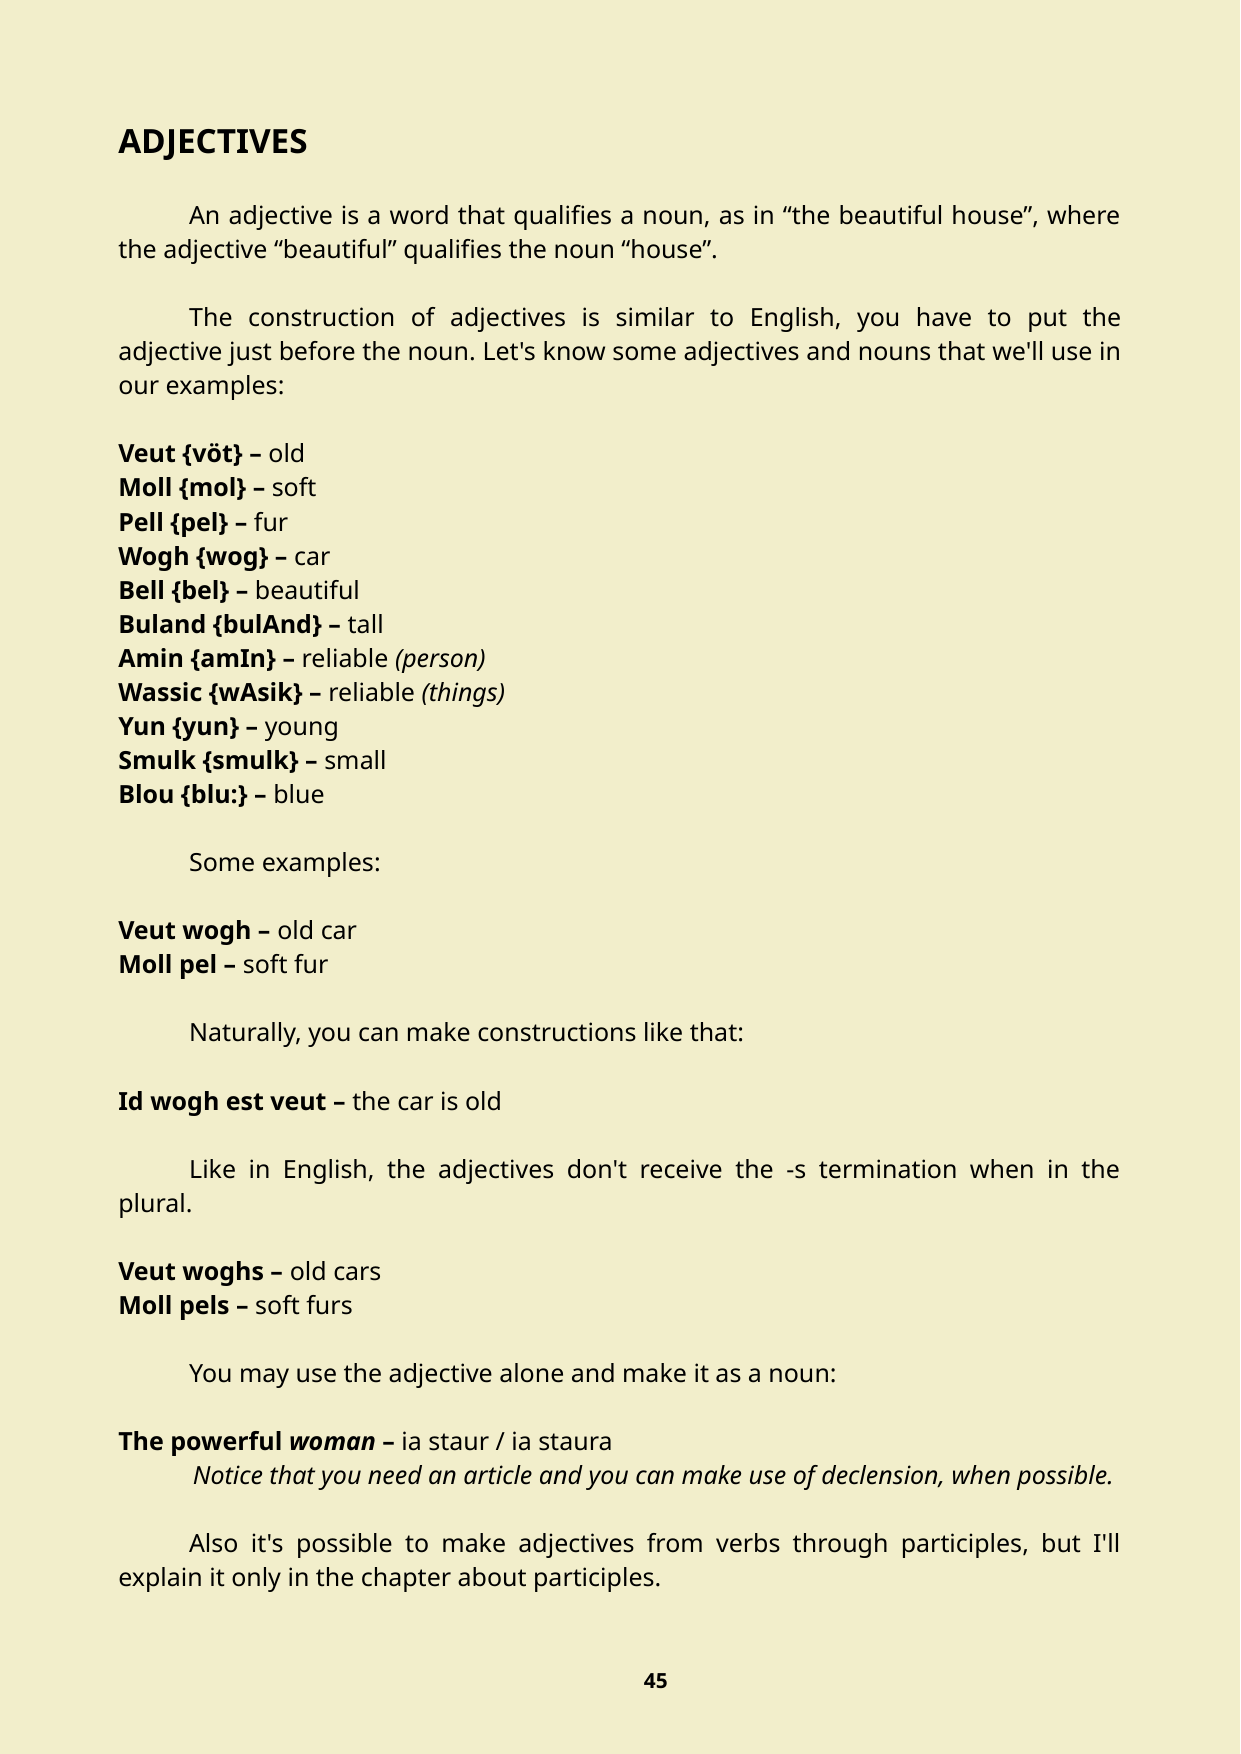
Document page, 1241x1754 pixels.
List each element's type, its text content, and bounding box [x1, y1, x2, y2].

text Yun {yun} – young [118, 708, 1122, 743]
text Veut wogh – old car [118, 913, 1122, 947]
text The powerful woman – ia staur / ia staura [118, 1424, 1122, 1458]
text The construction of adjectives is similar to English, you have to put the adjective just before the noun. Let's know some adjectives and nouns that we'll use in our examples: [118, 300, 1122, 402]
text Pell {pel} – fur [118, 504, 1122, 538]
text Id wogh est veut – the car is old [118, 1083, 1122, 1117]
text Amin {amIn} – reliable (person) [118, 640, 1122, 674]
text Wogh {wog} – car [118, 538, 1122, 572]
text Moll {mol} – soft [118, 470, 1122, 504]
text Moll pels – soft furs [118, 1288, 1122, 1322]
text Wassic {wAsik} – reliable (things) [118, 674, 1122, 708]
text Notice that you need an article and you can make use of declension, when possible. [193, 1458, 1122, 1492]
text Some examples: [118, 845, 1122, 879]
text Blou {blu:} – blue [118, 777, 1122, 811]
text Bell {bel} – beautiful [118, 572, 1122, 606]
text Moll pel – soft fur [118, 947, 1122, 981]
text Veut {vöt} – old [118, 436, 1122, 470]
text An adjective is a word that qualifies a noun, as in “the beautiful house”, where the adjective “beautiful” qualifies the noun “house”. [118, 198, 1122, 266]
text Naturally, you can make constructions like that: [118, 1015, 1122, 1049]
text Veut woghs – old cars [118, 1253, 1122, 1288]
subtitle ADJECTIVES [118, 118, 1122, 163]
text You may use the adjective alone and make it as a noun: [118, 1356, 1122, 1390]
text Buland {bulAnd} – tall [118, 606, 1122, 640]
text Also it's possible to make adjectives from verbs through participles, but I'll explain it only in the chapter about participles. [118, 1526, 1122, 1594]
text Like in English, the adjectives don't receive the -s termination when in the plural. [118, 1151, 1122, 1219]
text Smulk {smulk} – small [118, 743, 1122, 777]
